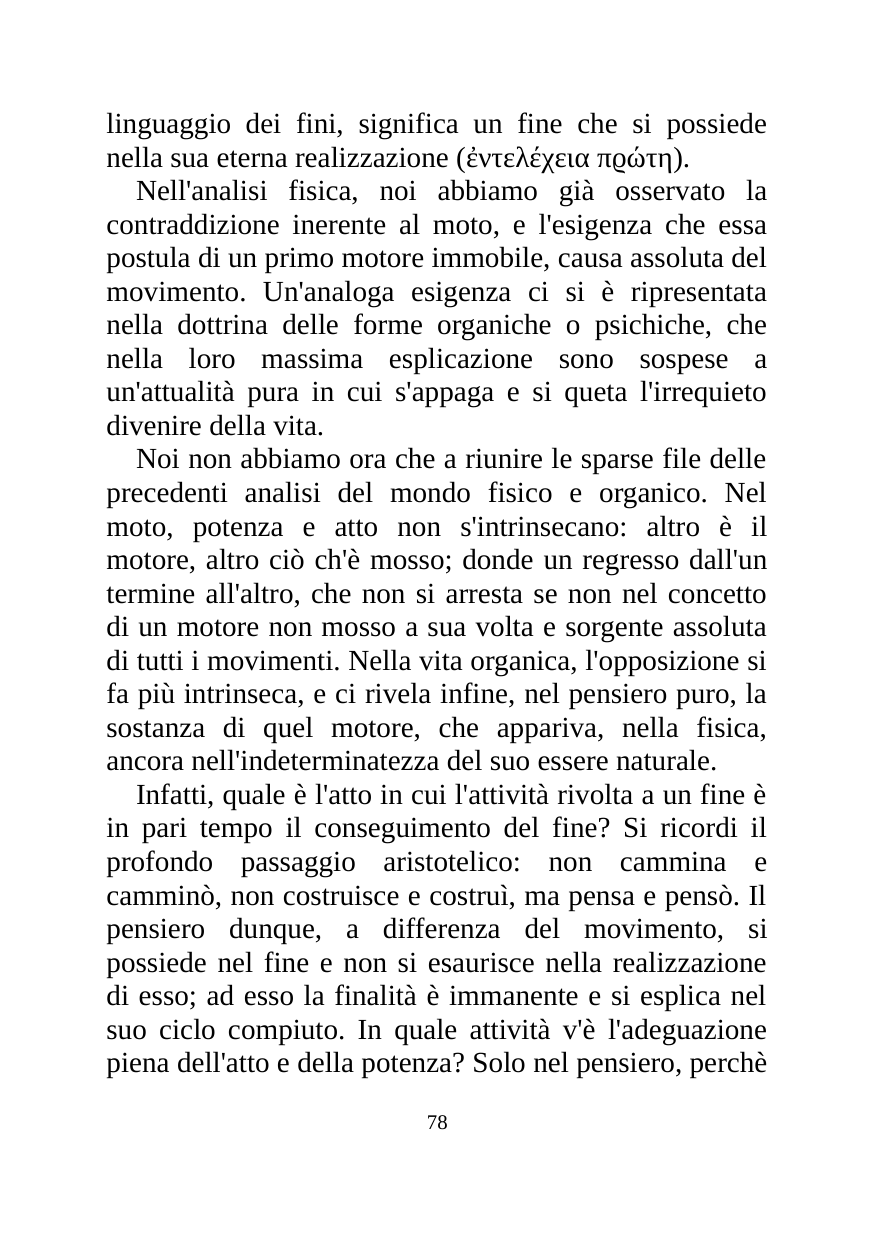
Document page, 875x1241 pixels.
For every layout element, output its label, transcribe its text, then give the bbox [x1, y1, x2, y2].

text Noi non abbiamo ora che a riunire le sparse file delle precedenti analisi del mondo fisico e organico. Nel moto, potenza e atto non s'intrinsecano: altro è il motore, altro ciò ch'è mosso; donde un regresso dall'un termine all'altro, che non si arresta se non nel concetto di un motore non mosso a sua volta e sorgente assoluta di tutti i movimenti. Nella vita organica, l'opposizione si fa più intrinseca, e ci rivela infine, nel pensiero puro, la sostanza di quel motore, che appariva, nella fisica, ancora nell'indeterminatezza del suo essere naturale. [106, 442, 768, 777]
text Nell'analisi fisica, noi abbiamo già osservato la contraddizione inerente al moto, e l'esigenza che essa postula di un primo motore immobile, causa assoluta del movimento. Un'analoga esigenza ci si è ripresentata nella dottrina delle forme organiche o psichiche, che nella loro massima esplicazione sono sospese a un'attualità pura in cui s'appaga e si queta l'irrequieto divenire della vita. [106, 173, 768, 442]
text linguaggio dei fini, significa un fine che si possiede nella sua eterna realizzazione (ἐντελέχεια πϱώτη). [106, 106, 768, 173]
text Infatti, quale è l'atto in cui l'attività rivolta a un fine è in pari tempo il conseguimento del fine? Si ricordi il profondo passaggio aristotelico: non cammina e camminò, non costruisce e costruì, ma pensa e pensò. Il pensiero dunque, a differenza del movimento, si possiede nel fine e non si esaurisce nella realizzazione di esso; ad esso la finalità è immanente e si esplica nel suo ciclo compiuto. In quale attività v'è l'adeguazione piena dell'atto e della potenza? Solo nel pensiero, perchè [106, 777, 768, 1079]
